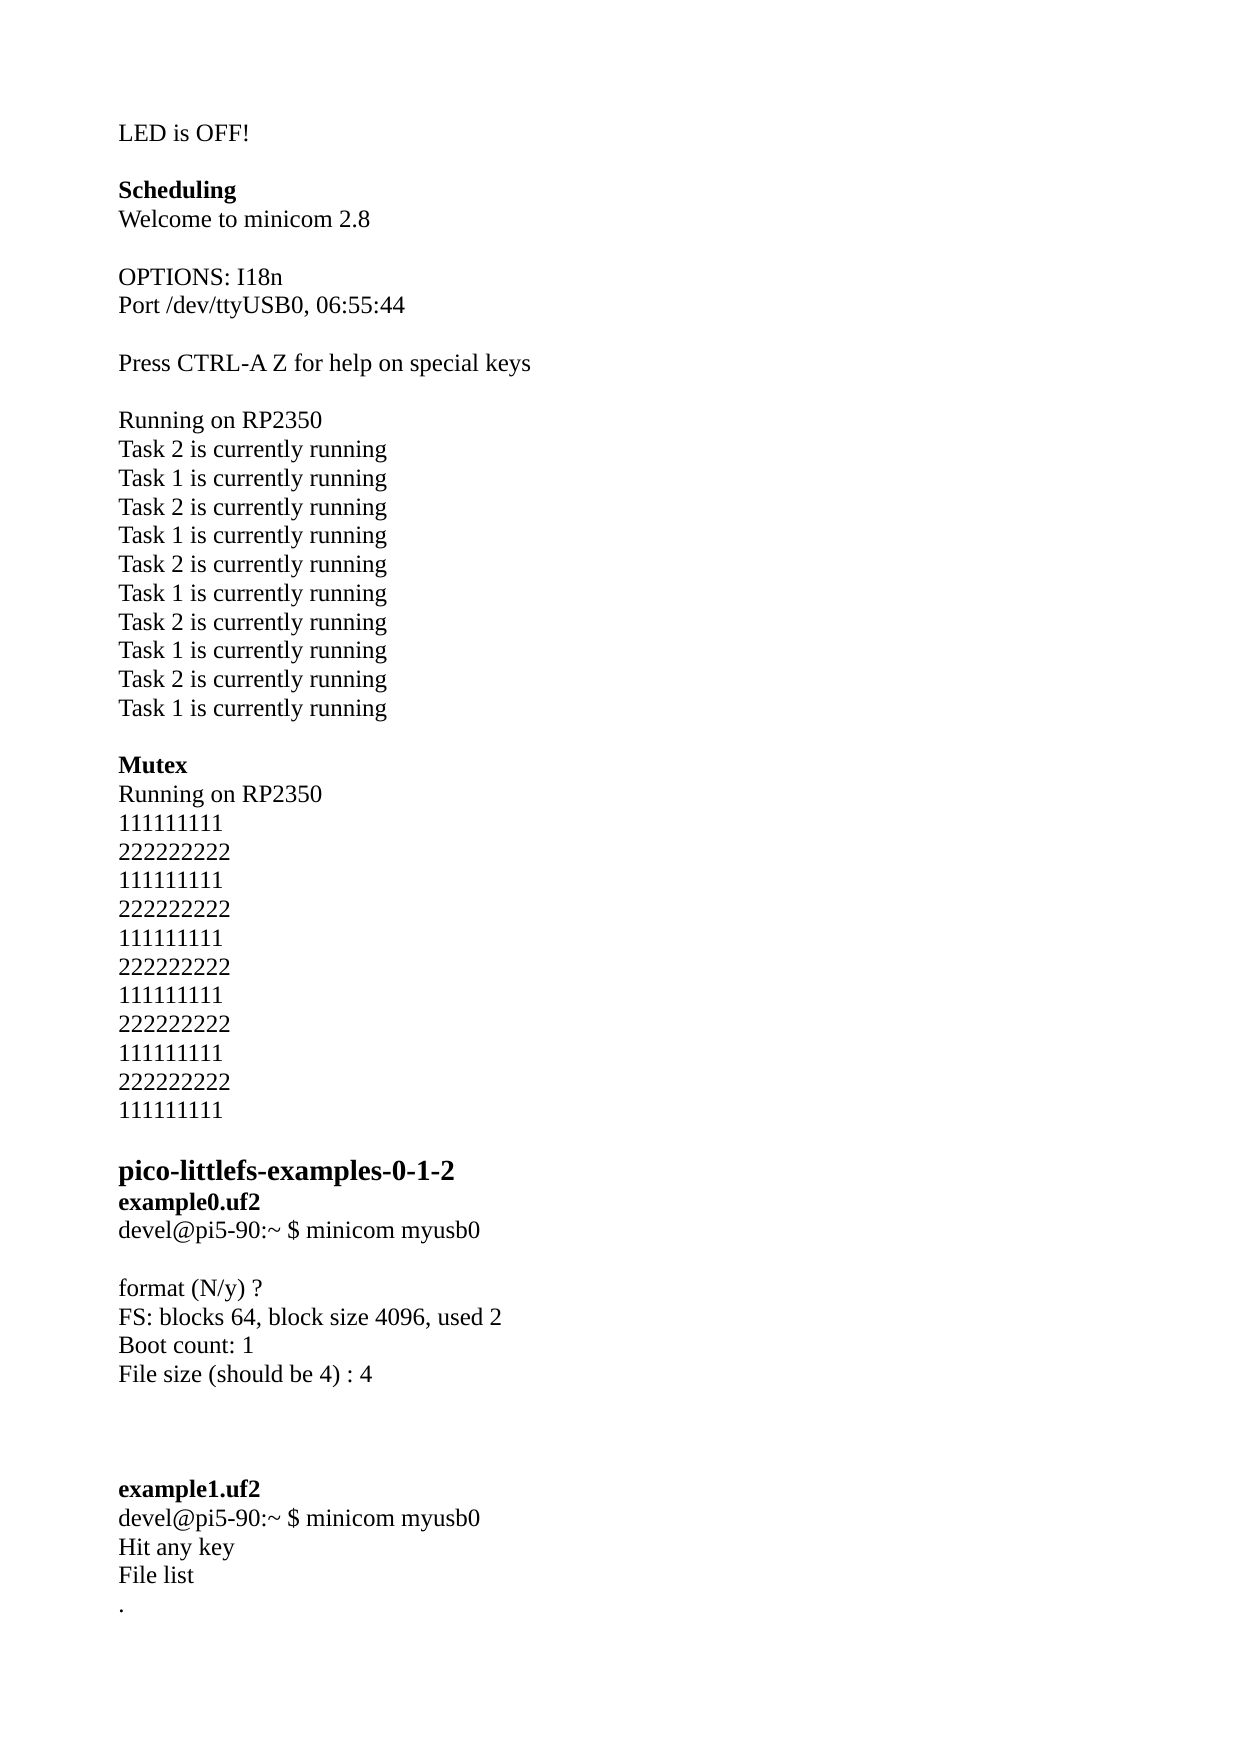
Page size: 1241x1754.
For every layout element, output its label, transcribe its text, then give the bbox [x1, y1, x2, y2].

text Scheduling [118, 176, 1122, 204]
text LED is OFF! [118, 118, 1122, 147]
text . [118, 1589, 1122, 1618]
text Hit any key [118, 1532, 1122, 1560]
text 222222222 [118, 1067, 1122, 1096]
text 222222222 [118, 1009, 1122, 1038]
text Port /dev/ttyUSB0, 06:55:44 [118, 291, 1122, 319]
text Boot count: 1 [118, 1330, 1122, 1359]
text 111111111 [118, 808, 1122, 837]
text 111111111 [118, 1038, 1122, 1067]
text 222222222 [118, 894, 1122, 923]
text format (N/y) ? [118, 1273, 1122, 1302]
text example0.uf2 [118, 1187, 1122, 1215]
text Task 2 is currently running [118, 549, 1122, 578]
text Task 1 is currently running [118, 693, 1122, 722]
text Press CTRL-A Z for help on special keys [118, 348, 1122, 377]
text Running on RP2350 [118, 779, 1122, 808]
text devel@pi5-90:~ $ minicom myusb0 [118, 1215, 1122, 1244]
text Task 2 is currently running [118, 664, 1122, 693]
text Task 1 is currently running [118, 636, 1122, 664]
text 111111111 [118, 1096, 1122, 1124]
text 111111111 [118, 866, 1122, 894]
text devel@pi5-90:~ $ minicom myusb0 [118, 1503, 1122, 1532]
text Mutex [118, 751, 1122, 779]
text Task 2 is currently running [118, 492, 1122, 521]
text Task 1 is currently running [118, 521, 1122, 549]
text Task 1 is currently running [118, 463, 1122, 492]
text FS: blocks 64, block size 4096, used 2 [118, 1302, 1122, 1330]
text Task 1 is currently running [118, 578, 1122, 607]
text Task 2 is currently running [118, 607, 1122, 636]
text Task 2 is currently running [118, 434, 1122, 463]
text example1.uf2 [118, 1474, 1122, 1503]
text pico-littlefs-examples-0-1-2 [118, 1153, 1122, 1187]
text 111111111 [118, 981, 1122, 1009]
text 222222222 [118, 837, 1122, 866]
text 222222222 [118, 952, 1122, 981]
text File size (should be 4) : 4 [118, 1359, 1122, 1388]
text File list [118, 1560, 1122, 1589]
text Welcome to minicom 2.8 [118, 204, 1122, 233]
text 111111111 [118, 923, 1122, 952]
text OPTIONS: I18n [118, 262, 1122, 291]
text Running on RP2350 [118, 406, 1122, 434]
